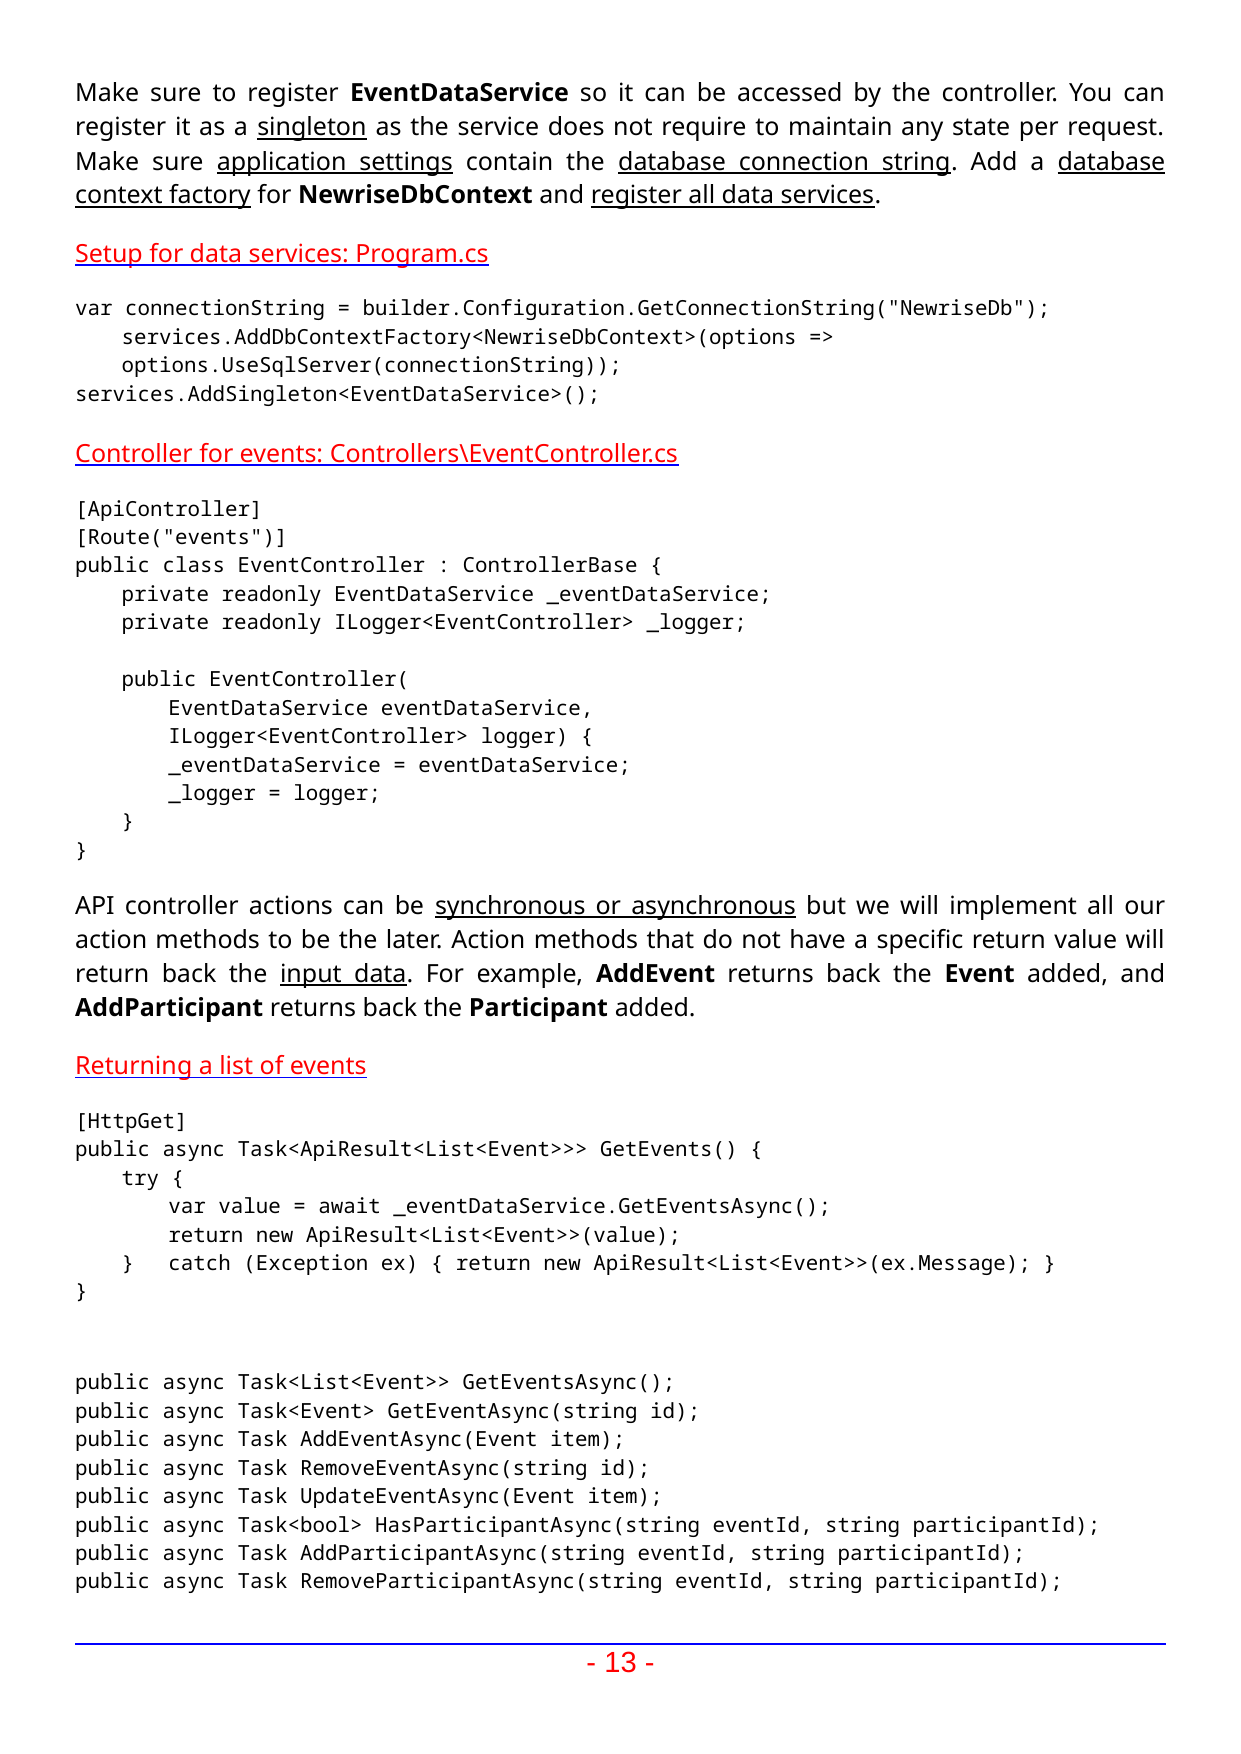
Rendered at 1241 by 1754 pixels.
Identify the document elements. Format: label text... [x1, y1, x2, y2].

text public class EventController : ControllerBase { [75, 551, 1166, 579]
text Make sure to register EventDataService so it can be accessed by the controller. You can register it as a singleton as the service does not require to maintain any state per request. Make sure application settings contain the database connection string. Add a database context factory for NewriseDbContext and register all data services. [75, 75, 1166, 211]
text public async Task RemoveParticipantAsync(string eventId, string participantId); [75, 1567, 1166, 1595]
text public async Task<ApiResult<List<Event>>> GetEvents() { [75, 1134, 1166, 1163]
text Setup for data services: Program.cs [75, 235, 1166, 269]
text Controller for events: Controllers\EventController.cs [75, 436, 1166, 470]
text var value = await _eventDataService.GetEventsAsync(); [75, 1191, 1166, 1220]
text ILogger<EventController> logger) { [75, 721, 1166, 750]
text public async Task AddEventAsync(Event item); [75, 1424, 1166, 1453]
text public async Task AddParticipantAsync(string eventId, string participantId); [75, 1538, 1166, 1567]
text return new ApiResult<List<Event>>(value); [75, 1220, 1166, 1248]
text [Route("events")] [75, 522, 1166, 551]
text [HttpGet] [75, 1106, 1166, 1134]
text _eventDataService = eventDataService; [75, 750, 1166, 778]
text EventDataService eventDataService, [75, 693, 1166, 721]
text } [75, 1277, 1166, 1305]
text private readonly EventDataService _eventDataService; [75, 579, 1166, 607]
text } [75, 807, 1166, 835]
text services.AddSingleton<EventDataService>(); [75, 379, 1166, 407]
text private readonly ILogger<EventController> _logger; [75, 607, 1166, 636]
text options.UseSqlServer(connectionString)); [75, 350, 1166, 379]
text public async Task<Event> GetEventAsync(string id); [75, 1396, 1166, 1424]
text _logger = logger; [75, 778, 1166, 807]
text [ApiController] [75, 494, 1166, 522]
text public async Task<List<Event>> GetEventsAsync(); [75, 1367, 1166, 1396]
text public EventController( [75, 664, 1166, 693]
text Returning a list of events [75, 1048, 1166, 1082]
text services.AddDbContextFactory<NewriseDbContext>(options => [75, 322, 1166, 350]
text try { [75, 1163, 1166, 1191]
text public async Task RemoveEventAsync(string id); [75, 1453, 1166, 1481]
text } catch (Exception ex) { return new ApiResult<List<Event>>(ex.Message); } [75, 1248, 1166, 1277]
text API controller actions can be synchronous or asynchronous but we will implement all our action methods to be the later. Action methods that do not have a specific return value will return back the input data. For example, AddEvent returns back the Event added, and AddParticipant returns back the Participant added. [75, 887, 1166, 1024]
text public async Task<bool> HasParticipantAsync(string eventId, string participantId); [75, 1510, 1166, 1538]
text } [75, 835, 1166, 863]
text var connectionString = builder.Configuration.GetConnectionString("NewriseDb"); [75, 293, 1166, 322]
text public async Task UpdateEventAsync(Event item); [75, 1481, 1166, 1510]
